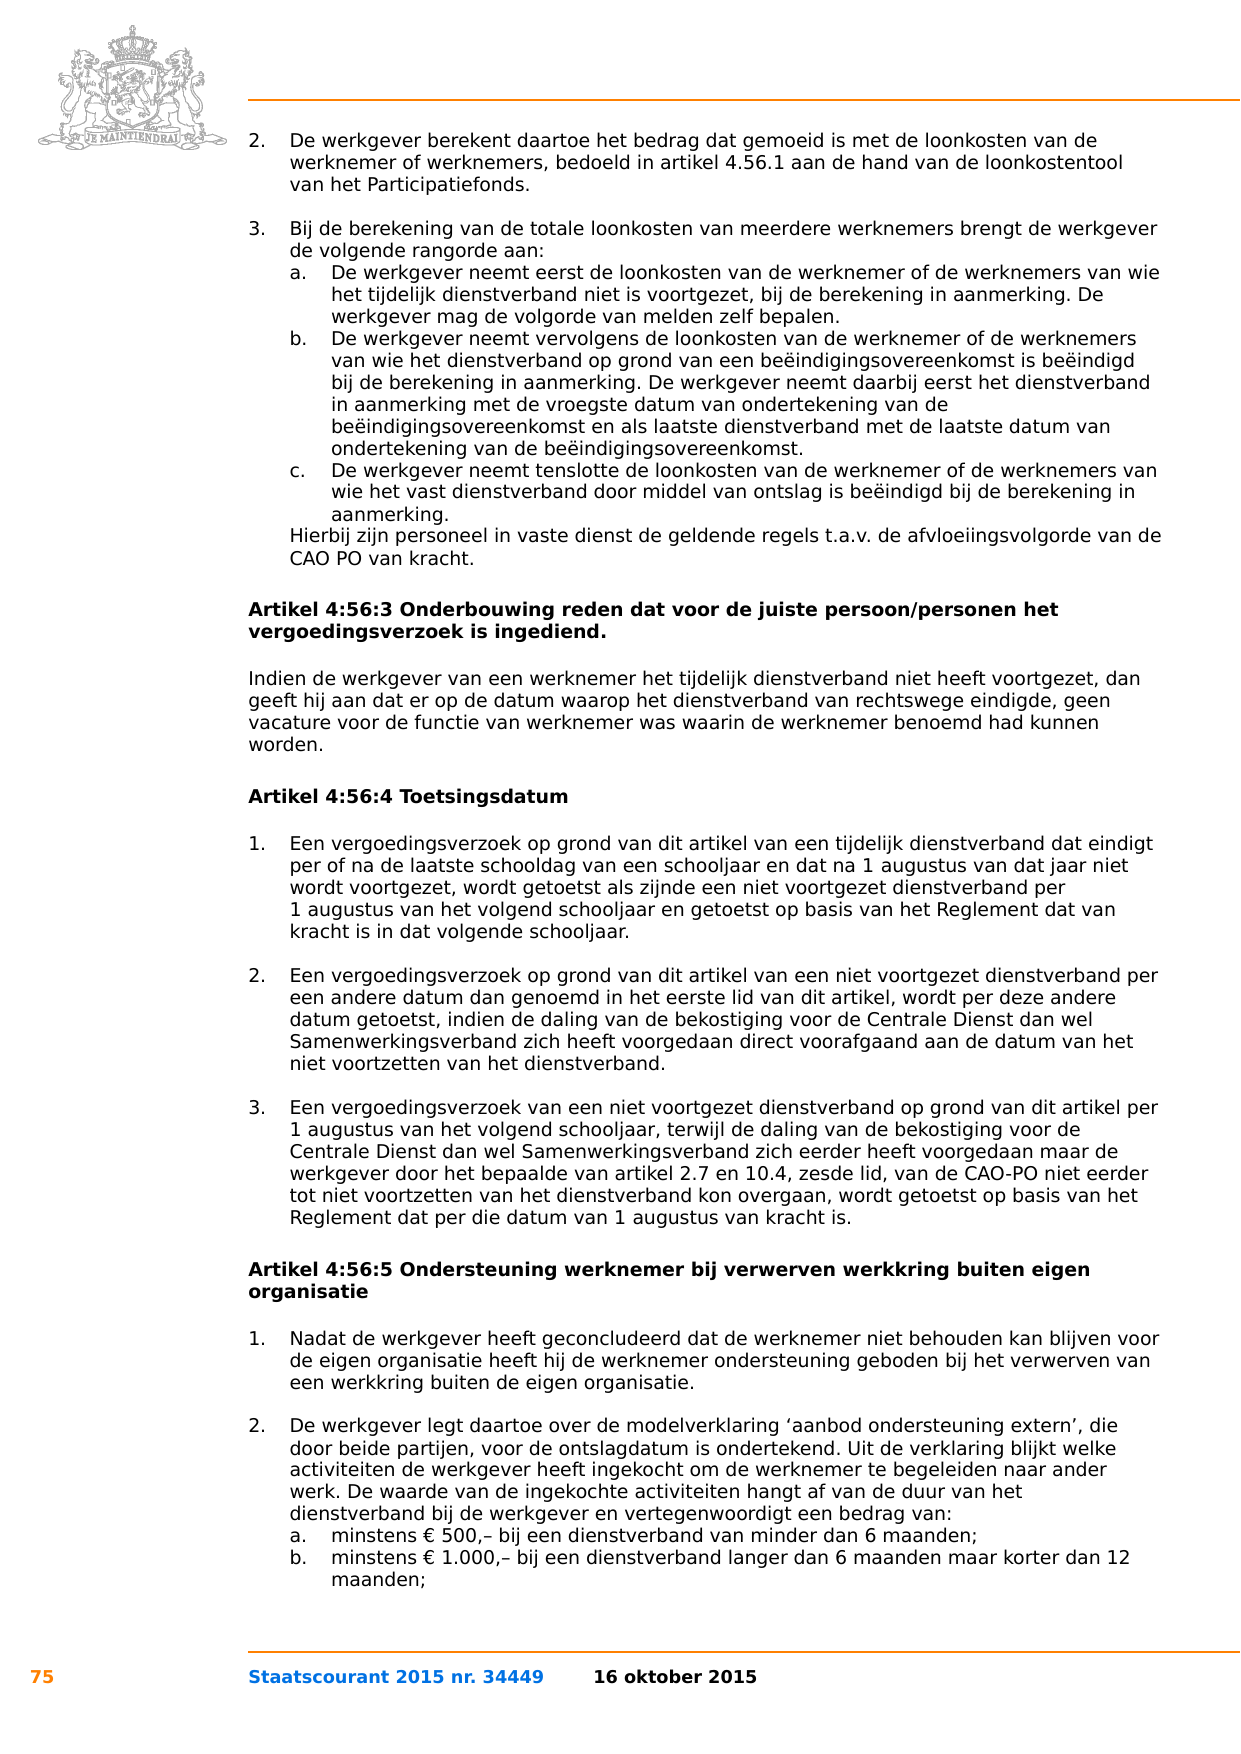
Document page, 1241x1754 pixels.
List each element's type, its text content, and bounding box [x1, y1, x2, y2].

subtitle Artikel 4:56:3 Onderbouwing reden dat voor de juiste persoon/personen het vergoedingsverzoek is ingediend. [248, 599, 1163, 643]
text a. minstens € 500,– bij een dienstverband van minder dan 6 maanden; [289, 1525, 1163, 1547]
text 1. Een vergoedingsverzoek op grond van dit artikel van een tijdelijk dienstverband dat eindigt per of na de laatste schooldag van een schooljaar en dat na 1 augustus van dat jaar niet wordt voortgezet, wordt getoetst als zijnde een niet voortgezet dienstverband per 1 augustus van het volgend schooljaar en getoetst op basis van het Reglement dat van kracht is in dat volgende schooljaar. [248, 833, 1163, 943]
text b. minstens € 1.000,– bij een dienstverband langer dan 6 maanden maar korter dan 12 maanden; [289, 1547, 1163, 1591]
text 2. De werkgever legt daartoe over de modelverklaring ‘aanbod ondersteuning extern’, die door beide partijen, voor de ontslagdatum is ondertekend. Uit de verklaring blijkt welke activiteiten de werkgever heeft ingekocht om de werknemer te begeleiden naar ander werk. De waarde van de ingekochte activiteiten hangt af van de duur van het dienstverband bij de werkgever en vertegenwoordigt een bedrag van: [248, 1415, 1163, 1525]
text 3. Een vergoedingsverzoek van een niet voortgezet dienstverband op grond van dit artikel per 1 augustus van het volgend schooljaar, terwijl de daling van de bekostiging voor de Centrale Dienst dan wel Samenwerkingsverband zich eerder heeft voorgedaan maar de werkgever door het bepaalde van artikel 2.7 en 10.4, zesde lid, van de CAO-PO niet eerder tot niet voortzetten van het dienstverband kon overgaan, wordt getoetst op basis van het Reglement dat per die datum van 1 augustus van kracht is. [248, 1097, 1163, 1229]
subtitle Artikel 4:56:4 Toetsingsdatum [248, 786, 1163, 808]
picture [38, 25, 227, 150]
text 1. Nadat de werkgever heeft geconcludeerd dat de werknemer niet behouden kan blijven voor de eigen organisatie heeft hij de werknemer ondersteuning geboden bij het verwerven van een werkkring buiten de eigen organisatie. [248, 1328, 1163, 1393]
text 2. Een vergoedingsverzoek op grond van dit artikel van een niet voortgezet dienstverband per een andere datum dan genoemd in het eerste lid van dit artikel, wordt per deze andere datum getoetst, indien de daling van de bekostiging voor de Centrale Dienst dan wel Samenwerkingsverband zich heeft voorgedaan direct voorafgaand aan de datum van het niet voortzetten van het dienstverband. [248, 965, 1163, 1075]
text a. De werkgever neemt eerst de loonkosten van de werknemer of de werknemers van wie het tijdelijk dienstverband niet is voortgezet, bij de berekening in aanmerking. De werkgever mag de volgorde van melden zelf bepalen. [289, 262, 1163, 328]
subtitle Artikel 4:56:5 Ondersteuning werknemer bij verwerven werkkring buiten eigen organisatie [248, 1259, 1163, 1303]
text 3. Bij de berekening van de totale loonkosten van meerdere werknemers brengt de werkgever de volgende rangorde aan: [248, 218, 1163, 262]
text b. De werkgever neemt vervolgens de loonkosten van de werknemer of de werknemers van wie het dienstverband op grond van een beëindigingsovereenkomst is beëindigd bij de berekening in aanmerking. De werkgever neemt daarbij eerst het dienstverband in aanmerking met de vroegste datum van ondertekening van de beëindigingsovereenkomst en als laatste dienstverband met de laatste datum van ondertekening van de beëindigingsovereenkomst. [289, 328, 1163, 459]
text Hierbij zijn personeel in vaste dienst de geldende regels t.a.v. de afvloeiingsvolgorde van de CAO PO van kracht. [289, 525, 1163, 569]
text Indien de werkgever van een werknemer het tijdelijk dienstverband niet heeft voortgezet, dan geeft hij aan dat er op de datum waarop het dienstverband van rechtswege eindigde, geen vacature voor de functie van werknemer was waarin de werknemer benoemd had kunnen worden. [248, 668, 1163, 756]
text c. De werkgever neemt tenslotte de loonkosten van de werknemer of de werknemers van wie het vast dienstverband door middel van ontslag is beëindigd bij de berekening in aanmerking. [289, 459, 1163, 525]
text 2. De werkgever berekent daartoe het bedrag dat gemoeid is met de loonkosten van de werknemer of werknemers, bedoeld in artikel 4.56.1 aan de hand van de loonkostentool van het Participatiefonds. [248, 130, 1163, 196]
